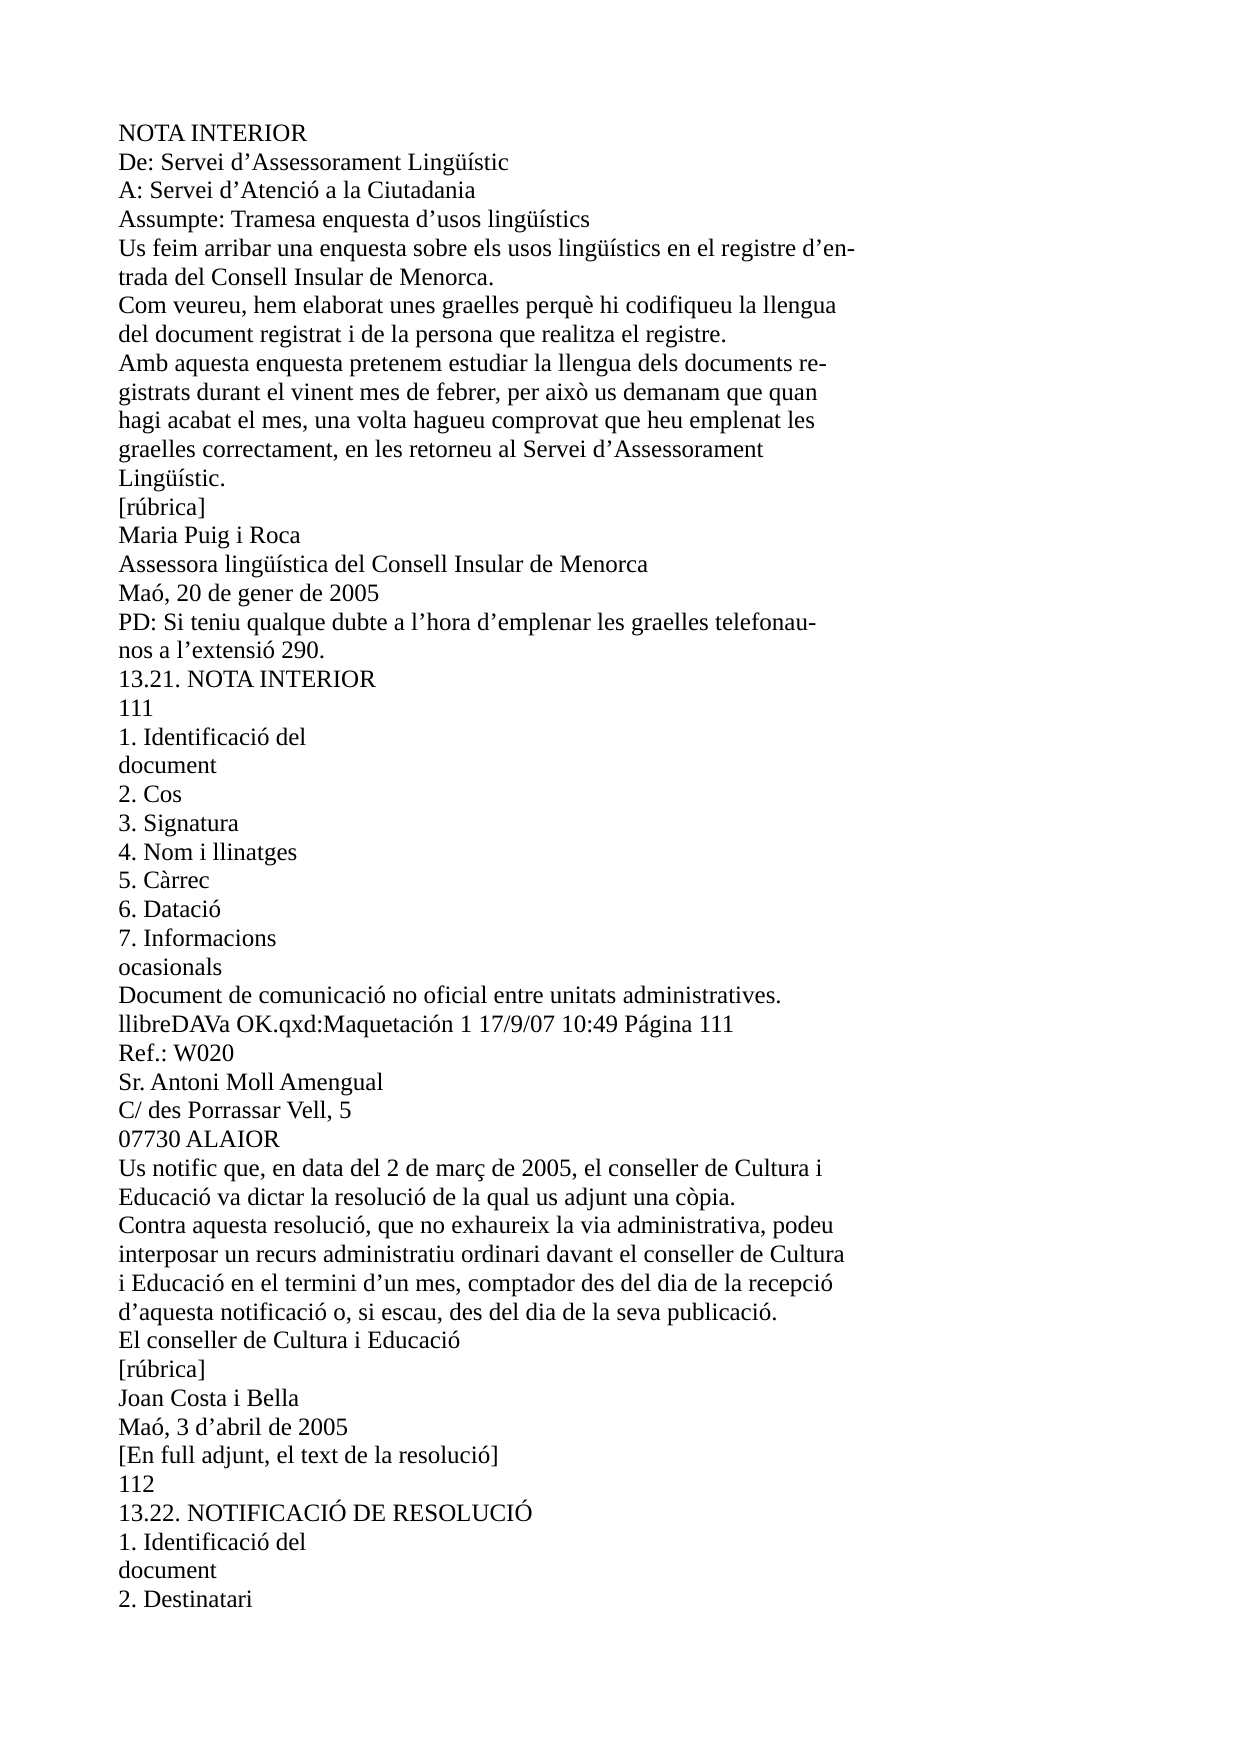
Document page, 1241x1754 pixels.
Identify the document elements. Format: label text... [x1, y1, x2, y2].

text Assumpte: Tramesa enquesta d’usos lingüístics [118, 204, 1122, 233]
text 111 [118, 693, 1122, 722]
text d’aquesta notificació o, si escau, des del dia de la seva publicació. [118, 1297, 1122, 1326]
text gistrats durant el vinent mes de febrer, per això us demanam que quan [118, 377, 1122, 406]
text Maó, 20 de gener de 2005 [118, 578, 1122, 607]
text El conseller de Cultura i Educació [118, 1326, 1122, 1354]
text ocasionals [118, 952, 1122, 981]
text Amb aquesta enquesta pretenem estudiar la llengua dels documents re- [118, 348, 1122, 377]
text Assessora lingüística del Consell Insular de Menorca [118, 549, 1122, 578]
text 2. Cos [118, 779, 1122, 808]
text [En full adjunt, el text de la resolució] [118, 1441, 1122, 1469]
text 112 [118, 1469, 1122, 1498]
text 6. Datació [118, 894, 1122, 923]
text 7. Informacions [118, 923, 1122, 952]
text Joan Costa i Bella [118, 1383, 1122, 1412]
text Us notific que, en data del 2 de març de 2005, el conseller de Cultura i [118, 1153, 1122, 1182]
text 1. Identificació del [118, 1527, 1122, 1556]
text Sr. Antoni Moll Amengual [118, 1067, 1122, 1096]
text Us feim arribar una enquesta sobre els usos lingüístics en el registre d’en- [118, 233, 1122, 262]
text PD: Si teniu qualque dubte a l’hora d’emplenar les graelles telefonau- [118, 607, 1122, 636]
text Ref.: W020 [118, 1038, 1122, 1067]
text De: Servei d’Assessorament Lingüístic [118, 147, 1122, 176]
text interposar un recurs administratiu ordinari davant el conseller de Cultura [118, 1239, 1122, 1268]
text 1. Identificació del [118, 722, 1122, 751]
text document [118, 751, 1122, 779]
text Contra aquesta resolució, que no exhaureix la via administrativa, podeu [118, 1211, 1122, 1239]
text document [118, 1556, 1122, 1584]
text Maó, 3 d’abril de 2005 [118, 1412, 1122, 1441]
text 07730 ALAIOR [118, 1124, 1122, 1153]
text trada del Consell Insular de Menorca. [118, 262, 1122, 291]
text A: Servei d’Atenció a la Ciutadania [118, 176, 1122, 204]
text nos a l’extensió 290. [118, 636, 1122, 664]
text 4. Nom i llinatges [118, 837, 1122, 866]
text C/ des Porrassar Vell, 5 [118, 1096, 1122, 1124]
text hagi acabat el mes, una volta hagueu comprovat que heu emplenat les [118, 406, 1122, 434]
text NOTA INTERIOR [118, 118, 1122, 147]
text [rúbrica] [118, 1354, 1122, 1383]
text del document registrat i de la persona que realitza el registre. [118, 319, 1122, 348]
text i Educació en el termini d’un mes, comptador des del dia de la recepció [118, 1268, 1122, 1297]
text [rúbrica] [118, 492, 1122, 521]
text Document de comunicació no oficial entre unitats administratives. [118, 981, 1122, 1009]
text Lingüístic. [118, 463, 1122, 492]
text Maria Puig i Roca [118, 521, 1122, 549]
text graelles correctament, en les retorneu al Servei d’Assessorament [118, 434, 1122, 463]
text 2. Destinatari [118, 1584, 1122, 1613]
text Com veureu, hem elaborat unes graelles perquè hi codifiqueu la llengua [118, 291, 1122, 319]
text llibreDAVa OK.qxd:Maquetación 1 17/9/07 10:49 Página 111 [118, 1009, 1122, 1038]
text 5. Càrrec [118, 866, 1122, 894]
text 13.22. NOTIFICACIÓ DE RESOLUCIÓ [118, 1498, 1122, 1527]
text 13.21. NOTA INTERIOR [118, 664, 1122, 693]
text Educació va dictar la resolució de la qual us adjunt una còpia. [118, 1182, 1122, 1211]
text 3. Signatura [118, 808, 1122, 837]
